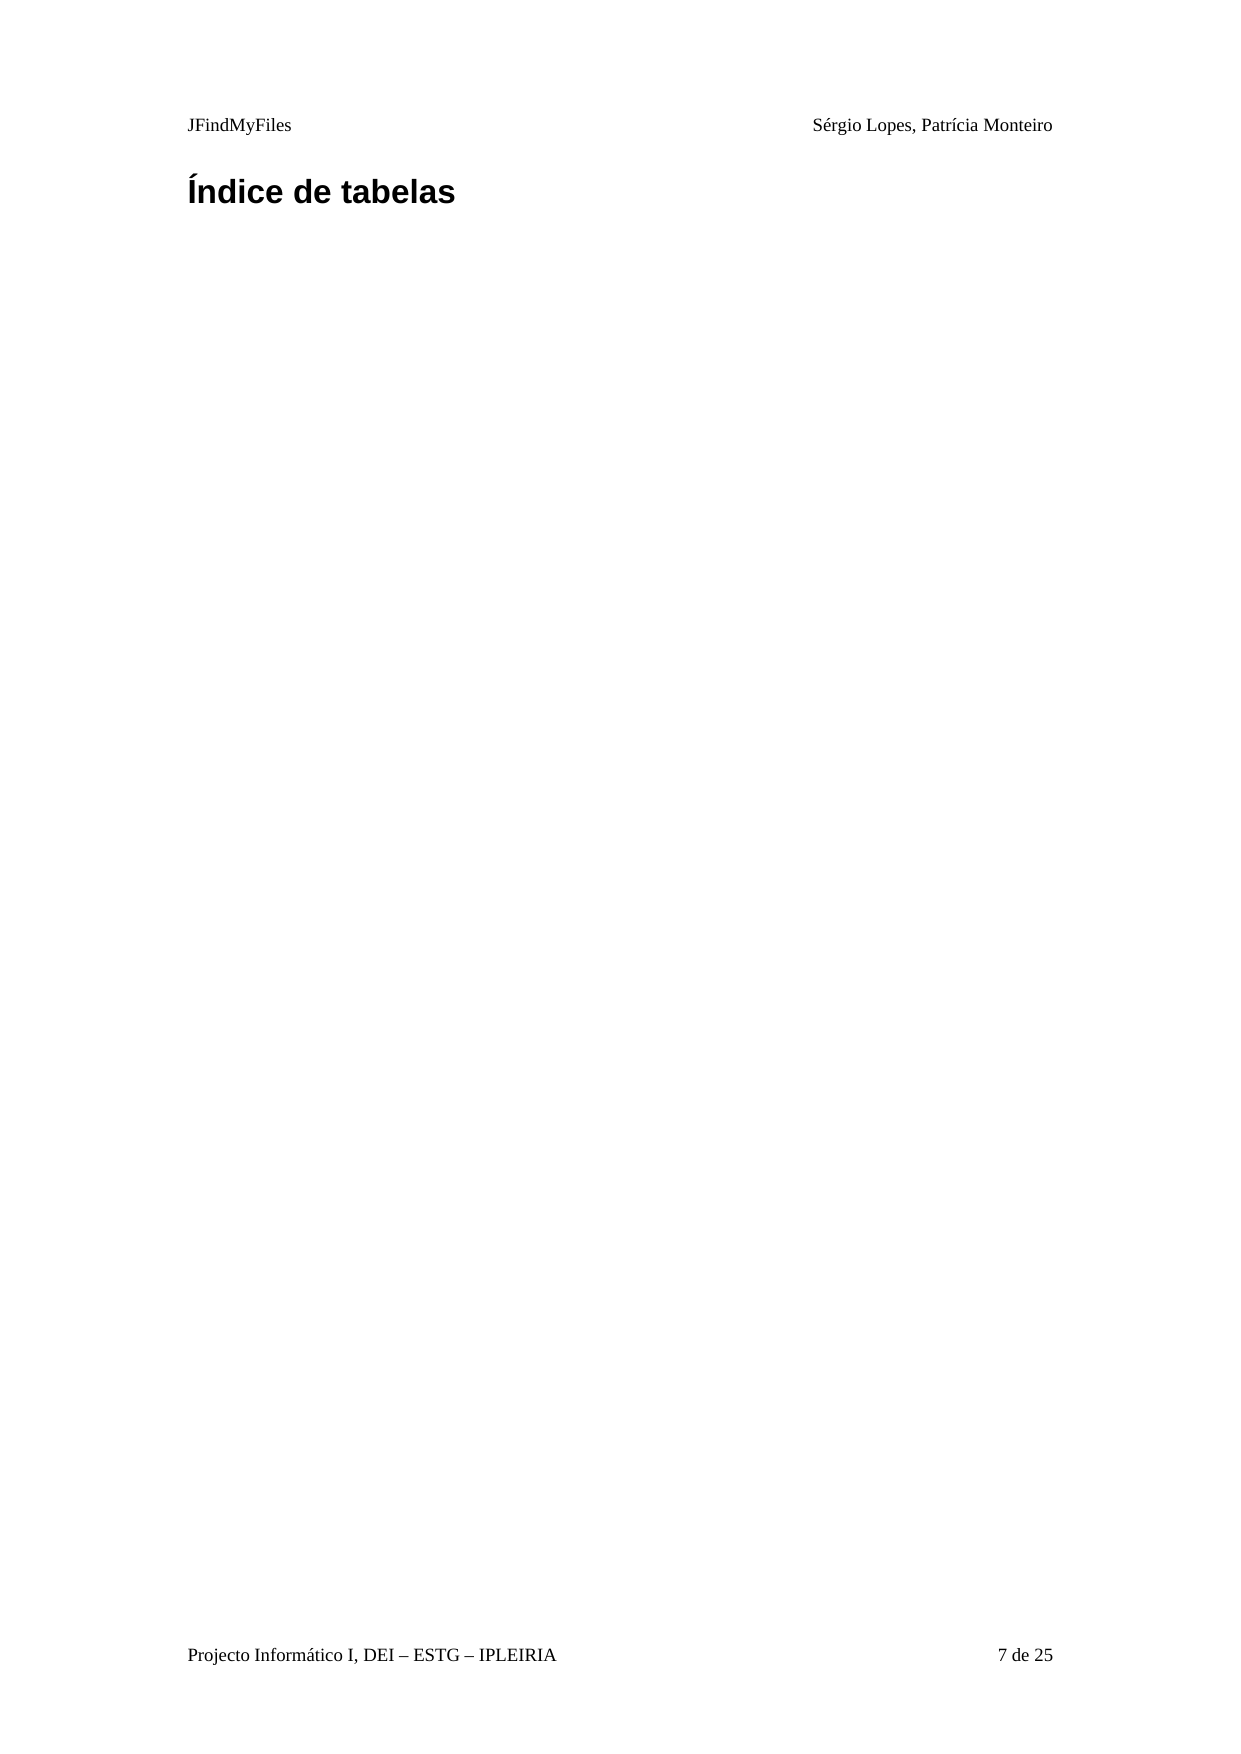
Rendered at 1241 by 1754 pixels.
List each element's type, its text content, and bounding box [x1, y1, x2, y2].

subtitle Índice de tabelas [187, 172, 1053, 211]
